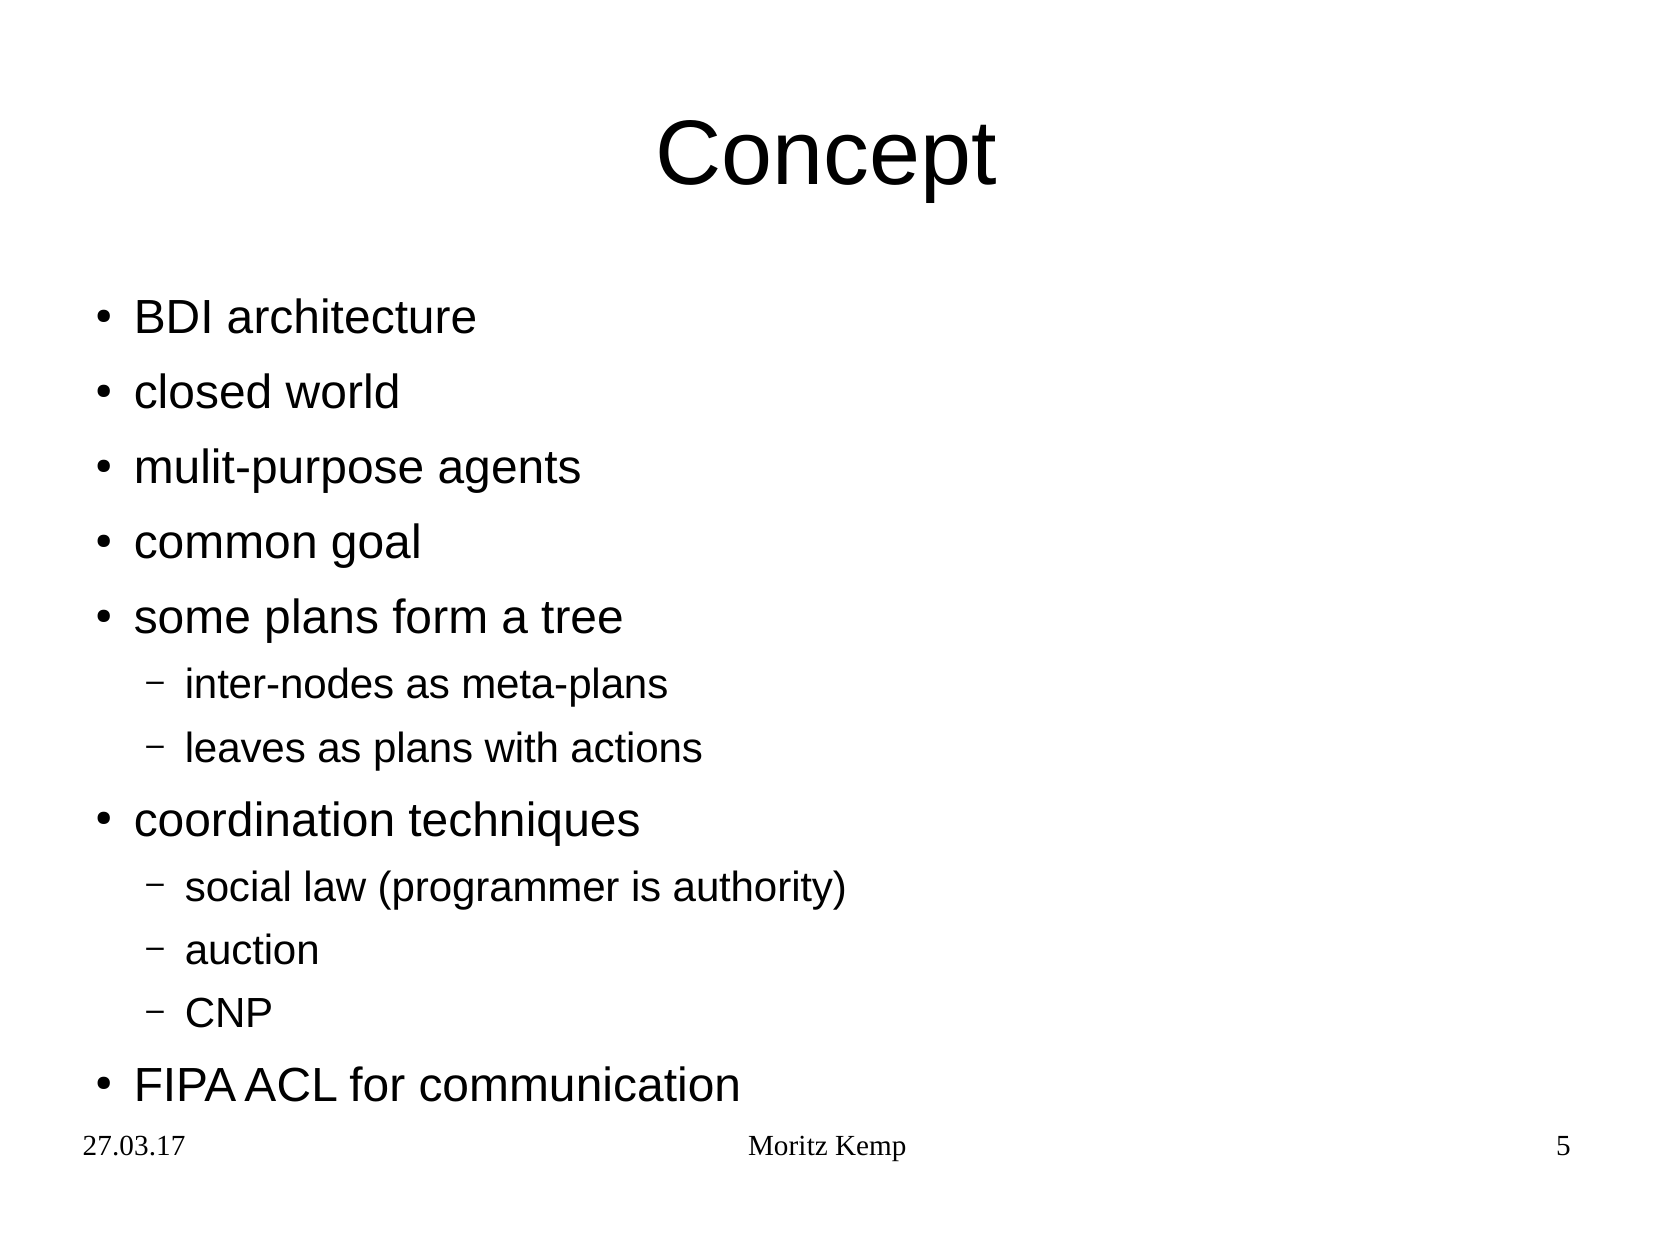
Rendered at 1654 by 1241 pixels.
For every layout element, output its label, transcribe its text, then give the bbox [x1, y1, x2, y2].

title Concept [82, 49, 1571, 257]
list BDI architecture closed world mulit-purpose agents common goal some plans form a tree inter-nodes as meta-plans leaves as plans with actions coordination techniques social law (programmer is authority) auction CNP FIPA ACL for communication [82, 290, 1571, 1123]
